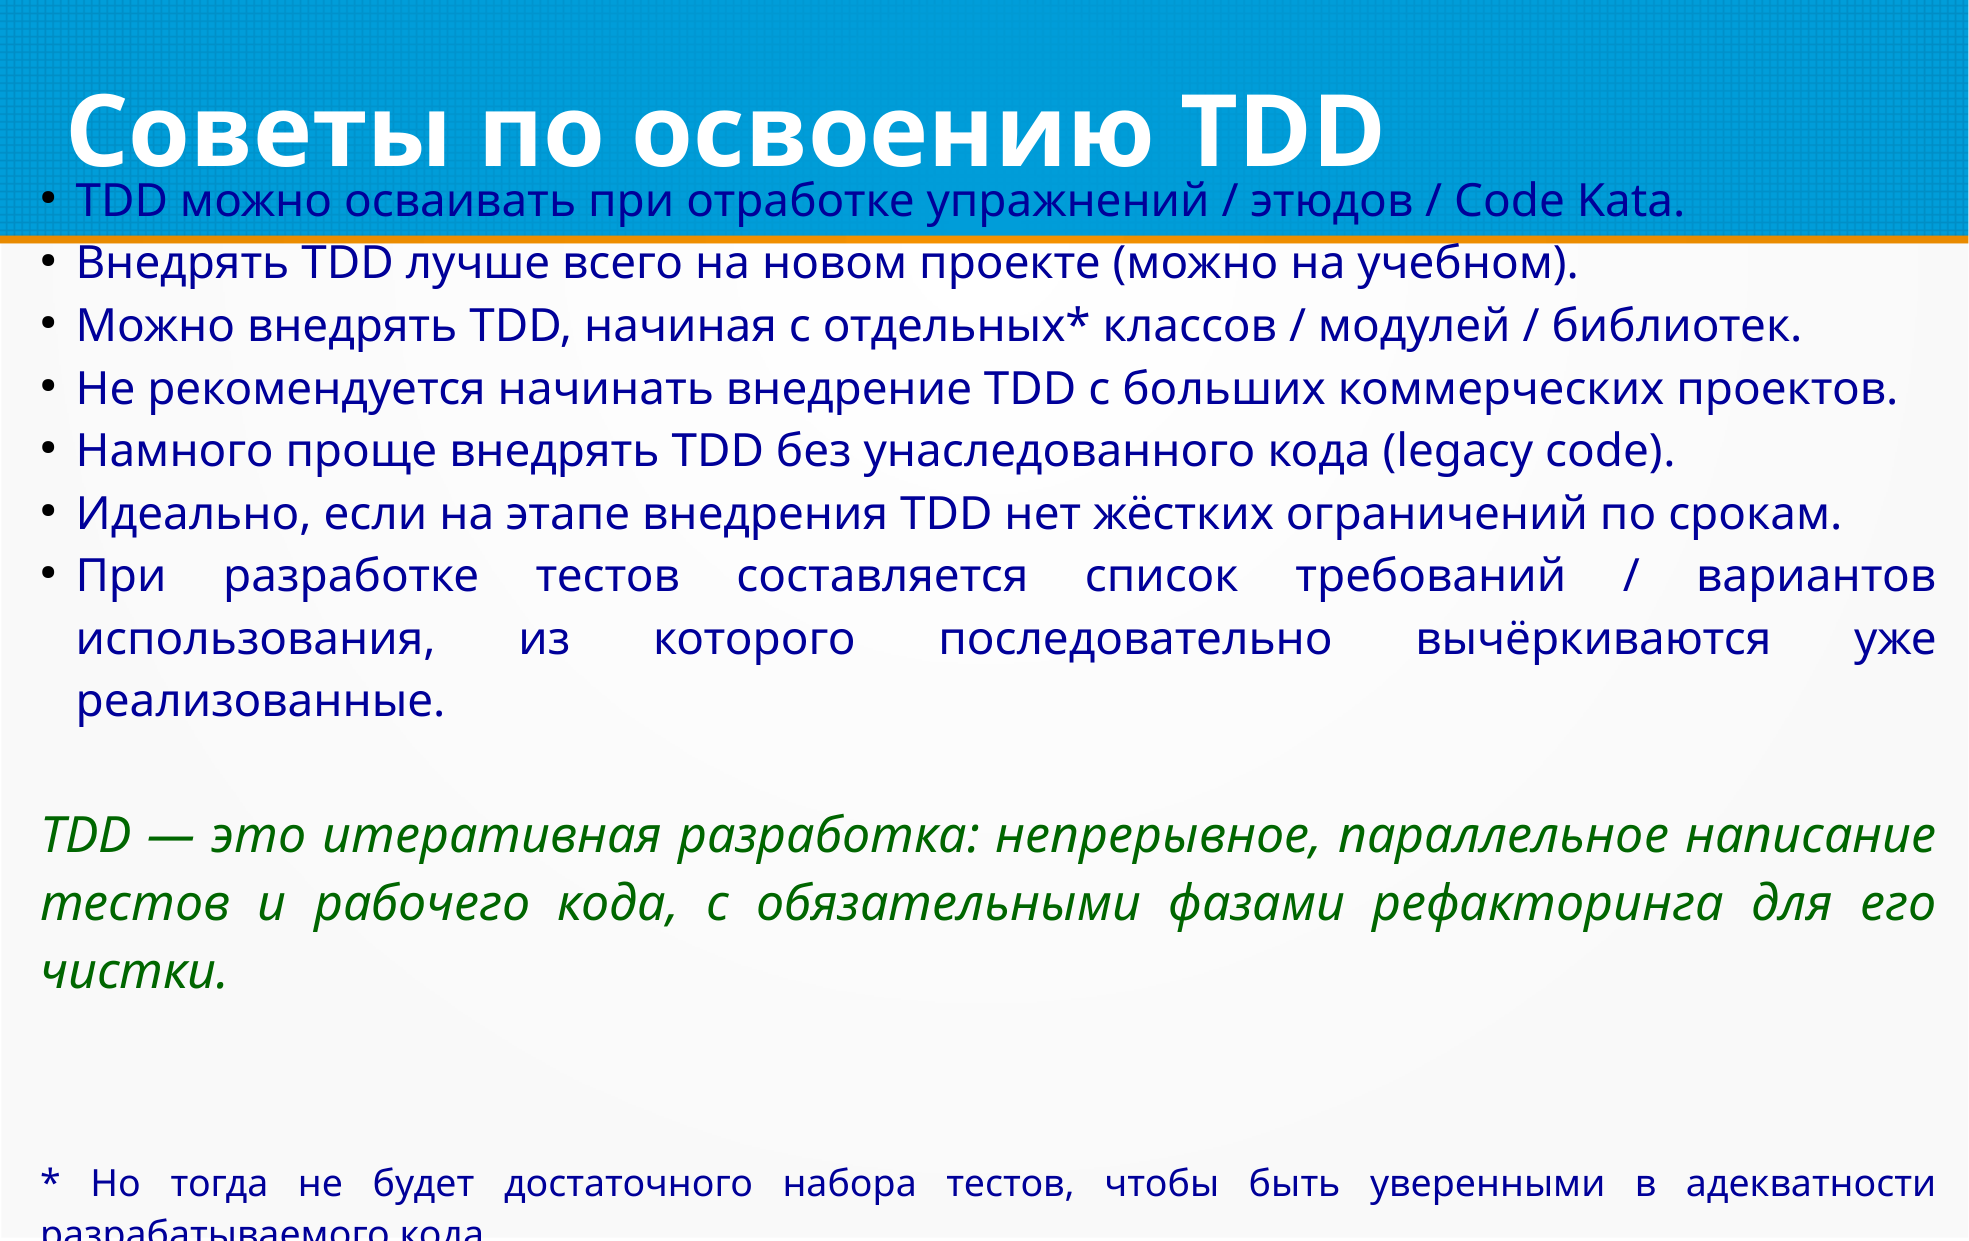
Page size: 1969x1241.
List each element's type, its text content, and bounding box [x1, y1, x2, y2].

picture [0, 236, 1969, 1241]
picture [372, 1229, 384, 1241]
picture [333, 1229, 345, 1241]
picture [449, 1229, 456, 1241]
picture [174, 1237, 184, 1241]
picture [46, 1229, 58, 1241]
picture [130, 1237, 140, 1241]
picture [263, 1237, 273, 1241]
picture [152, 1231, 163, 1241]
picture [108, 1229, 120, 1241]
text_box TDD можно осваивать при отработке упражнений / этюдов / Code Kata. Внедрять TDD лучше всего на новом проекте (можно на учебном). Можно внедрять TDD, начиная с отдельных* классов / модулей / библиотек. Не рекомендуется начинать внедрение TDD с больших коммерческих проектов. Намного проще внедрять TDD без унаследованного кода (legacy code). Идеально, если на этапе внедрения TDD нет жёстких ограничений по срокам. При разработке тестов составляется список требований / вариантов использования, из которого последовательно вычёркиваются уже реализованные. TDD — это итеративная разработка: непрерывное, параллельное написание тестов и рабочего кода, с обязательными фазами рефакторинга для его чистки. * Но тогда не будет достаточного набора тестов, чтобы быть уверенными в адекватности разрабатываемого кода. [34, 242, 1944, 1184]
picture [468, 1237, 478, 1241]
picture [423, 1229, 435, 1241]
picture [243, 1230, 253, 1235]
text_box Советы по освоению TDD [59, 55, 1902, 200]
picture [285, 1229, 295, 1235]
picture [68, 1237, 78, 1241]
